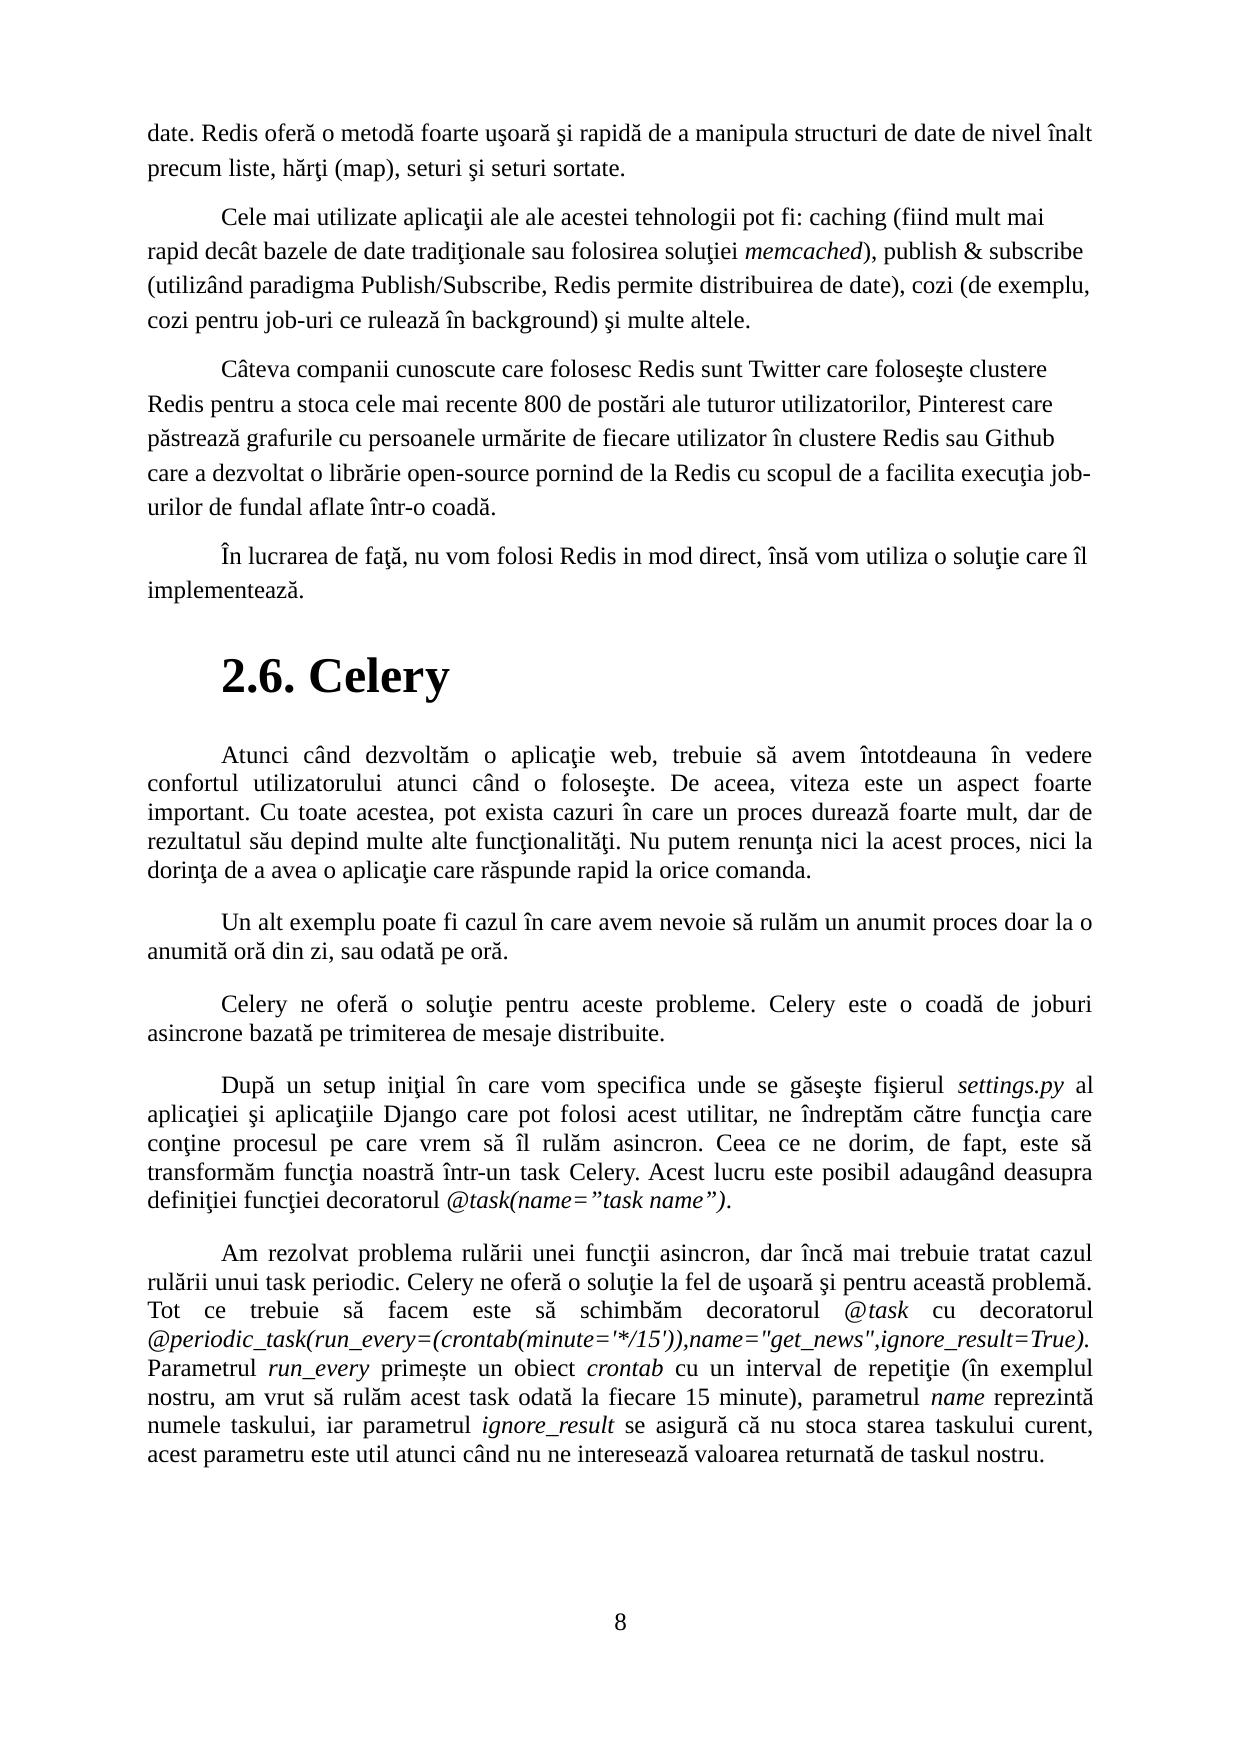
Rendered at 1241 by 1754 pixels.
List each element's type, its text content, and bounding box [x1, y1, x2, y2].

text Atunci când dezvoltăm o aplicaţie web, trebuie să avem întotdeauna în vedere confortul utilizatorului atunci când o foloseşte. De aceea, viteza este un aspect foarte important. Cu toate acestea, pot exista cazuri în care un proces durează foarte mult, dar de rezultatul său depind multe alte funcţionalităţi. Nu putem renunţa nici la acest proces, nici la dorinţa de a avea o aplicaţie care răspunde rapid la orice comanda. [147, 740, 1093, 883]
text Cele mai utilizate aplicaţii ale ale acestei tehnologii pot fi: caching (fiind mult mai rapid decât bazele de date tradiţionale sau folosirea soluţiei memcached), publish & subscribe (utilizând paradigma Publish/Subscribe, Redis permite distribuirea de date), cozi (de exemplu, cozi pentru job-uri ce rulează în background) şi multe altele. [147, 202, 1093, 334]
text Un alt exemplu poate fi cazul în care avem nevoie să rulăm un anumit proces doar la o anumită oră din zi, sau odată pe oră. [147, 907, 1093, 965]
text În lucrarea de faţă, nu vom folosi Redis in mod direct, însă vom utiliza o soluţie care îl implementează. [147, 541, 1093, 604]
text Câteva companii cunoscute care folosesc Redis sunt Twitter care foloseşte clustere Redis pentru a stoca cele mai recente 800 de postări ale tuturor utilizatorilor, Pinterest care păstrează grafurile cu persoanele urmărite de fiecare utilizator în clustere Redis sau Github care a dezvoltat o librărie open-source pornind de la Redis cu scopul de a facilita execuţia job-urilor de fundal aflate într-o coadă. [147, 354, 1093, 521]
text După un setup iniţial în care vom specifica unde se găseşte fişierul settings.py al aplicaţiei şi aplicaţiile Django care pot folosi acest utilitar, ne îndreptăm către funcţia care conţine procesul pe care vrem să îl rulăm asincron. Ceea ce ne dorim, de fapt, este să transformăm funcţia noastră într-un task Celery. Acest lucru este posibil adaugând deasupra definiţiei funcţiei decoratorul @task(name=”task name”). [147, 1070, 1093, 1214]
text date. Redis oferă o metodă foarte uşoară şi rapidă de a manipula structuri de date de nivel înalt precum liste, hărţi (map), seturi şi seturi sortate. [147, 118, 1093, 181]
text Celery ne oferă o soluţie pentru aceste probleme. Celery este o coadă de joburi asincrone bazată pe trimiterea de mesaje distribuite. [147, 989, 1093, 1046]
subtitle 2.6. Celery [147, 646, 1093, 703]
text Am rezolvat problema rulării unei funcţii asincron, dar încă mai trebuie tratat cazul rulării unui task periodic. Celery ne oferă o soluţie la fel de uşoară şi pentru această problemă. Tot ce trebuie să facem este să schimbăm decoratorul @task cu decoratorul @periodic_task(run_every=(crontab(minute='*/15')),name="get_news",ignore_result=True). Parametrul run_every primește un obiect crontab cu un interval de repetiţie (în exemplul nostru, am vrut să rulăm acest task odată la fiecare 15 minute), parametrul name reprezintă numele taskului, iar parametrul ignore_result se asigură că nu stoca starea taskului curent, acest parametru este util atunci când nu ne interesează valoarea returnată de taskul nostru. [147, 1238, 1093, 1468]
